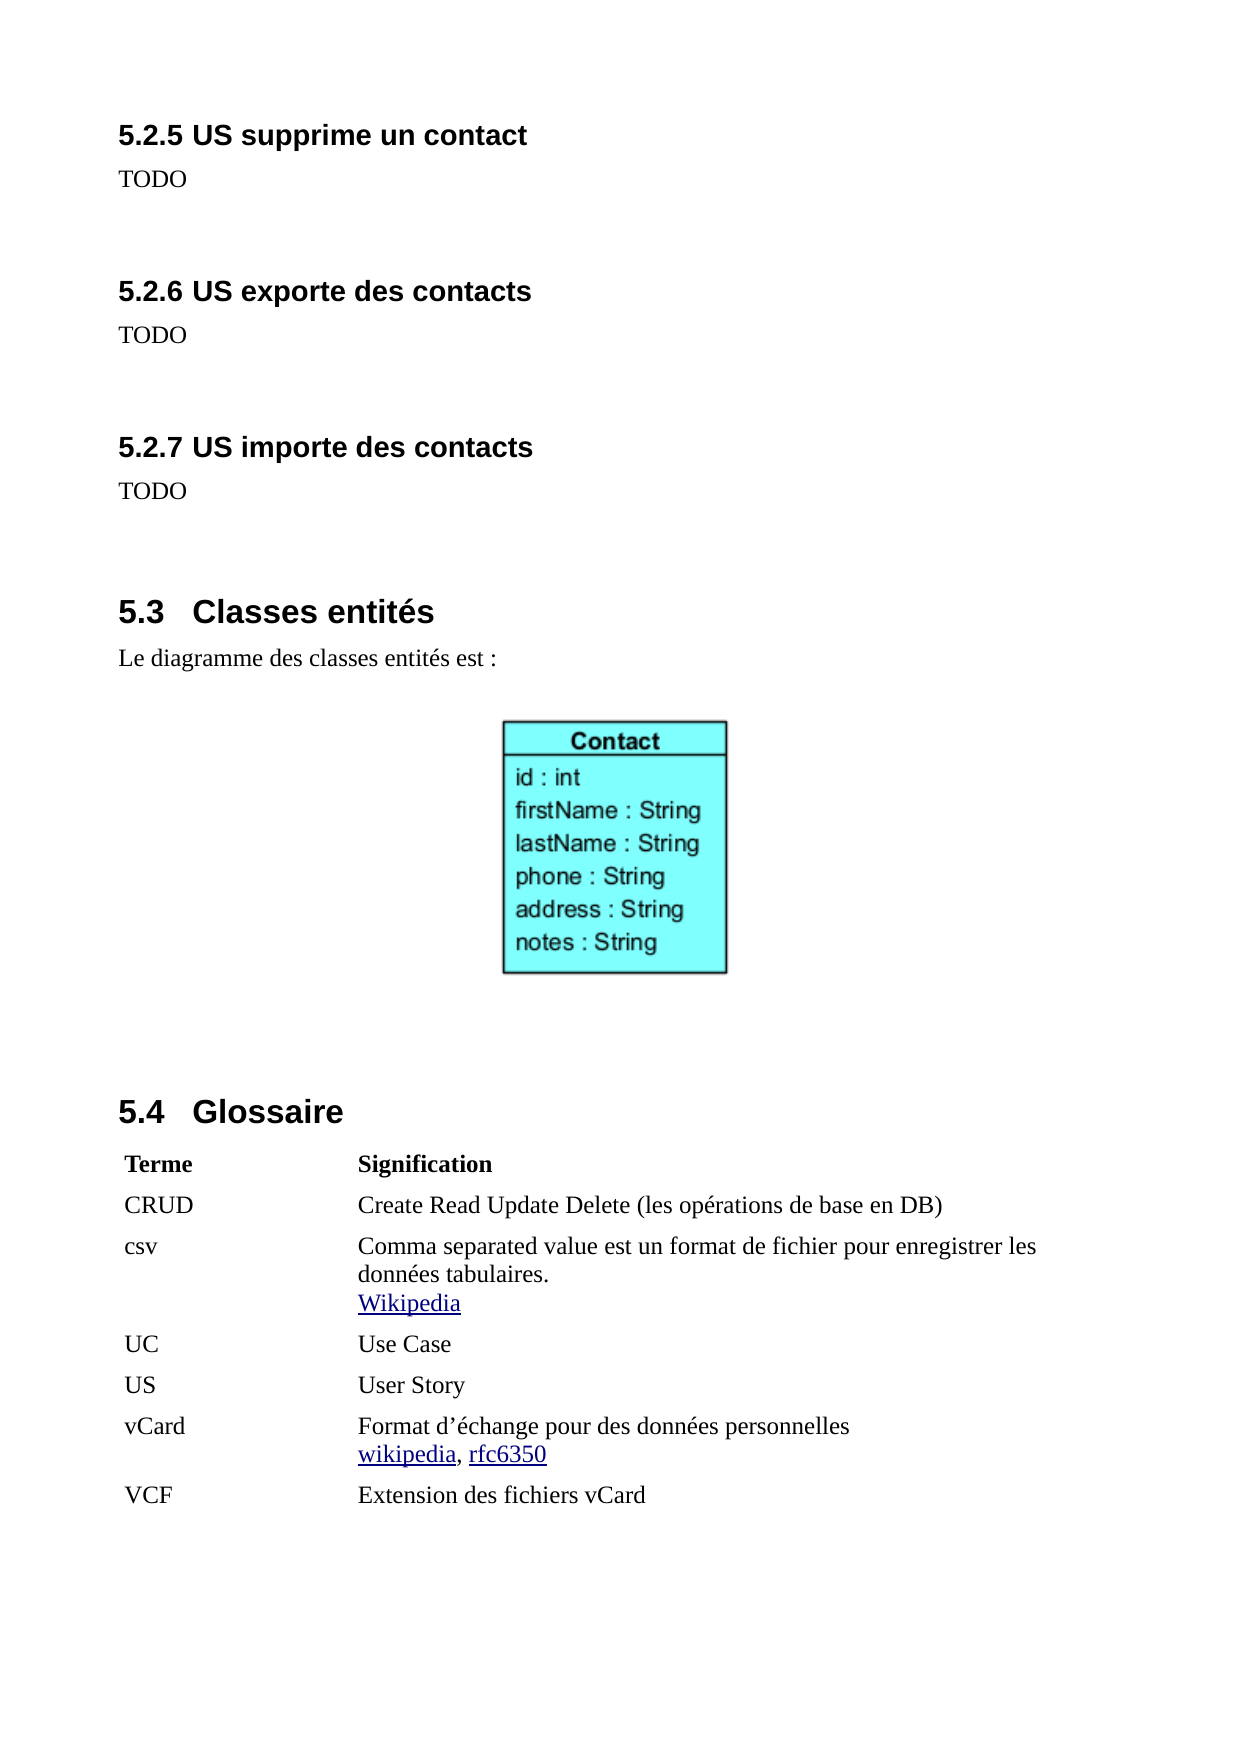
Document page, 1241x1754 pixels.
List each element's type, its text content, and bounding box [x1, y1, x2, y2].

table_cell User Story [352, 1364, 1122, 1405]
text TODO [118, 320, 1122, 349]
table_cell UC [118, 1323, 352, 1364]
table_header Terme [118, 1143, 352, 1184]
table_cell Create Read Update Delete (les opérations de base en DB) [352, 1184, 1122, 1225]
table_cell Use Case [352, 1323, 1122, 1364]
picture [453, 690, 787, 1010]
table_cell Format d’échange pour des données personnelles wikipedia, rfc6350 [352, 1405, 1122, 1474]
subtitle US supprime un contact [118, 118, 1122, 152]
table_cell US [118, 1364, 352, 1405]
table_cell Extension des fichiers vCard [352, 1474, 1122, 1515]
subtitle Classes entités [118, 592, 1122, 630]
text TODO [118, 164, 1122, 193]
subtitle Glossaire [118, 1092, 1122, 1131]
table_header Signification [352, 1143, 1122, 1184]
subtitle US importe des contacts [118, 430, 1122, 463]
subtitle US exporte des contacts [118, 274, 1122, 307]
table_cell csv [118, 1225, 352, 1323]
table_cell vCard [118, 1405, 352, 1474]
table_cell Comma separated value est un format de fichier pour enregistrer les données tabulaires. Wikipedia [352, 1225, 1122, 1323]
table_cell VCF [118, 1474, 352, 1515]
table_cell CRUD [118, 1184, 352, 1225]
text TODO [118, 476, 1122, 504]
text Le diagramme des classes entités est : [118, 643, 1122, 672]
